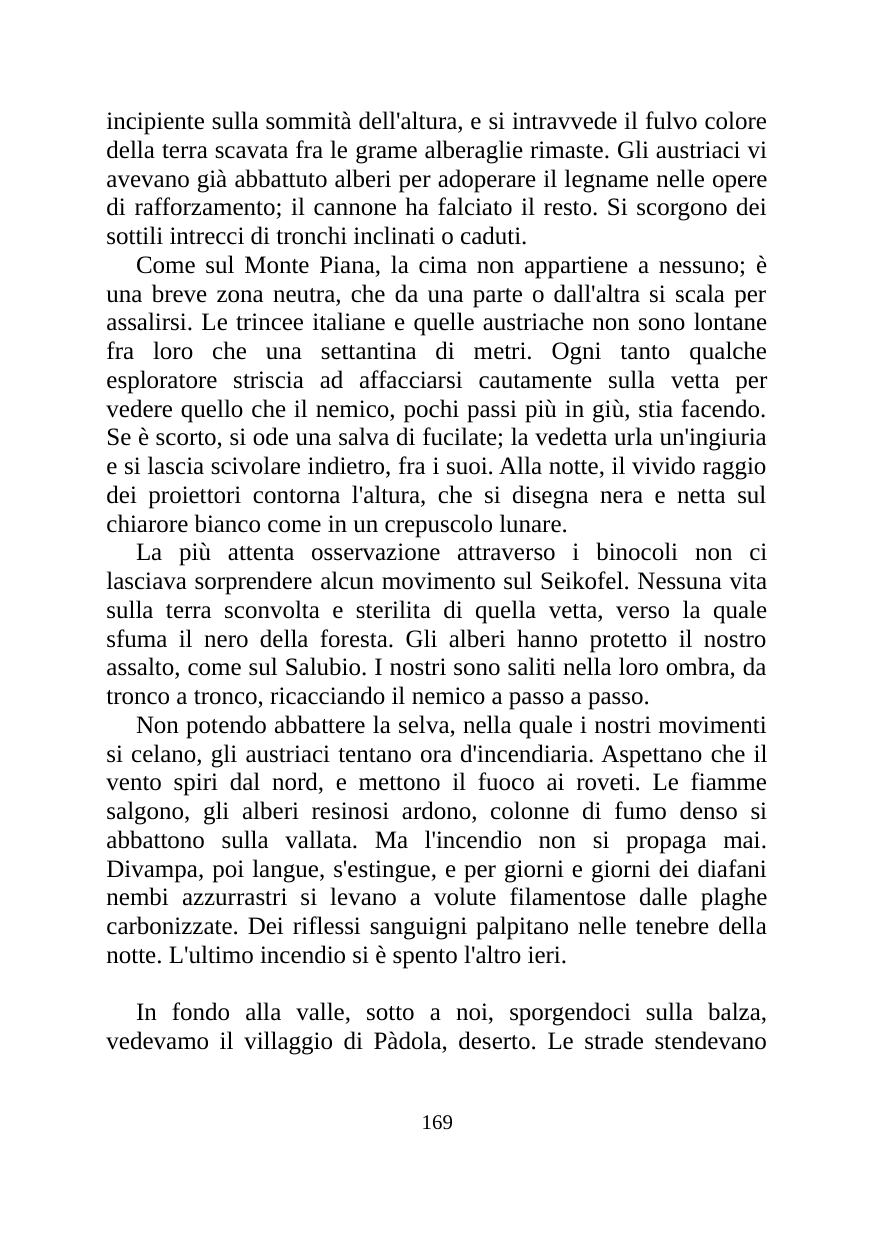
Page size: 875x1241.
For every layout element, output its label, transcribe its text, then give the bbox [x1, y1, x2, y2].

text Non potendo abbattere la selva, nella quale i nostri movimenti si celano, gli austriaci tentano ora d'incendiaria. Aspettano che il vento spiri dal nord, e mettono il fuoco ai roveti. Le fiamme salgono, gli alberi resinosi ardono, colonne di fumo denso si abbattono sulla vallata. Ma l'incendio non si propaga mai. Divampa, poi langue, s'estingue, e per giorni e giorni dei diafani nembi azzurrastri si levano a volute filamentose dalle plaghe carbonizzate. Dei riflessi sanguigni palpitano nelle tenebre della notte. L'ultimo incendio si è spento l'altro ieri. [106, 710, 768, 969]
text La più attenta osservazione attraverso i binocoli non ci lasciava sorprendere alcun movimento sul Seikofel. Nessuna vita sulla terra sconvolta e sterilita di quella vetta, verso la quale sfuma il nero della foresta. Gli alberi hanno protetto il nostro assalto, come sul Salubio. I nostri sono saliti nella loro ombra, da tronco a tronco, ricacciando il nemico a passo a passo. [106, 537, 768, 710]
text incipiente sulla sommità dell'altura, e si intravvede il fulvo colore della terra scavata fra le grame alberaglie rimaste. Gli austriaci vi avevano già abbattuto alberi per adoperare il legname nelle opere di rafforzamento; il cannone ha falciato il resto. Si scorgono dei sottili intrecci di tronchi inclinati o caduti. [106, 106, 768, 250]
text Come sul Monte Piana, la cima non appartiene a nessuno; è una breve zona neutra, che da una parte o dall'altra si scala per assalirsi. Le trincee italiane e quelle austriache non sono lontane fra loro che una settantina di metri. Ogni tanto qualche esploratore striscia ad affacciarsi cautamente sulla vetta per vedere quello che il nemico, pochi passi più in giù, stia facendo. Se è scorto, si ode una salva di fucilate; la vedetta urla un'ingiuria e si lascia scivolare indietro, fra i suoi. Alla notte, il vivido raggio dei proiettori contorna l'altura, che si disegna nera e netta sul chiarore bianco come in un crepuscolo lunare. [106, 250, 768, 537]
text In fondo alla valle, sotto a noi, sporgendoci sulla balza, vedevamo il villaggio di Pàdola, deserto. Le strade stendevano [106, 997, 768, 1055]
